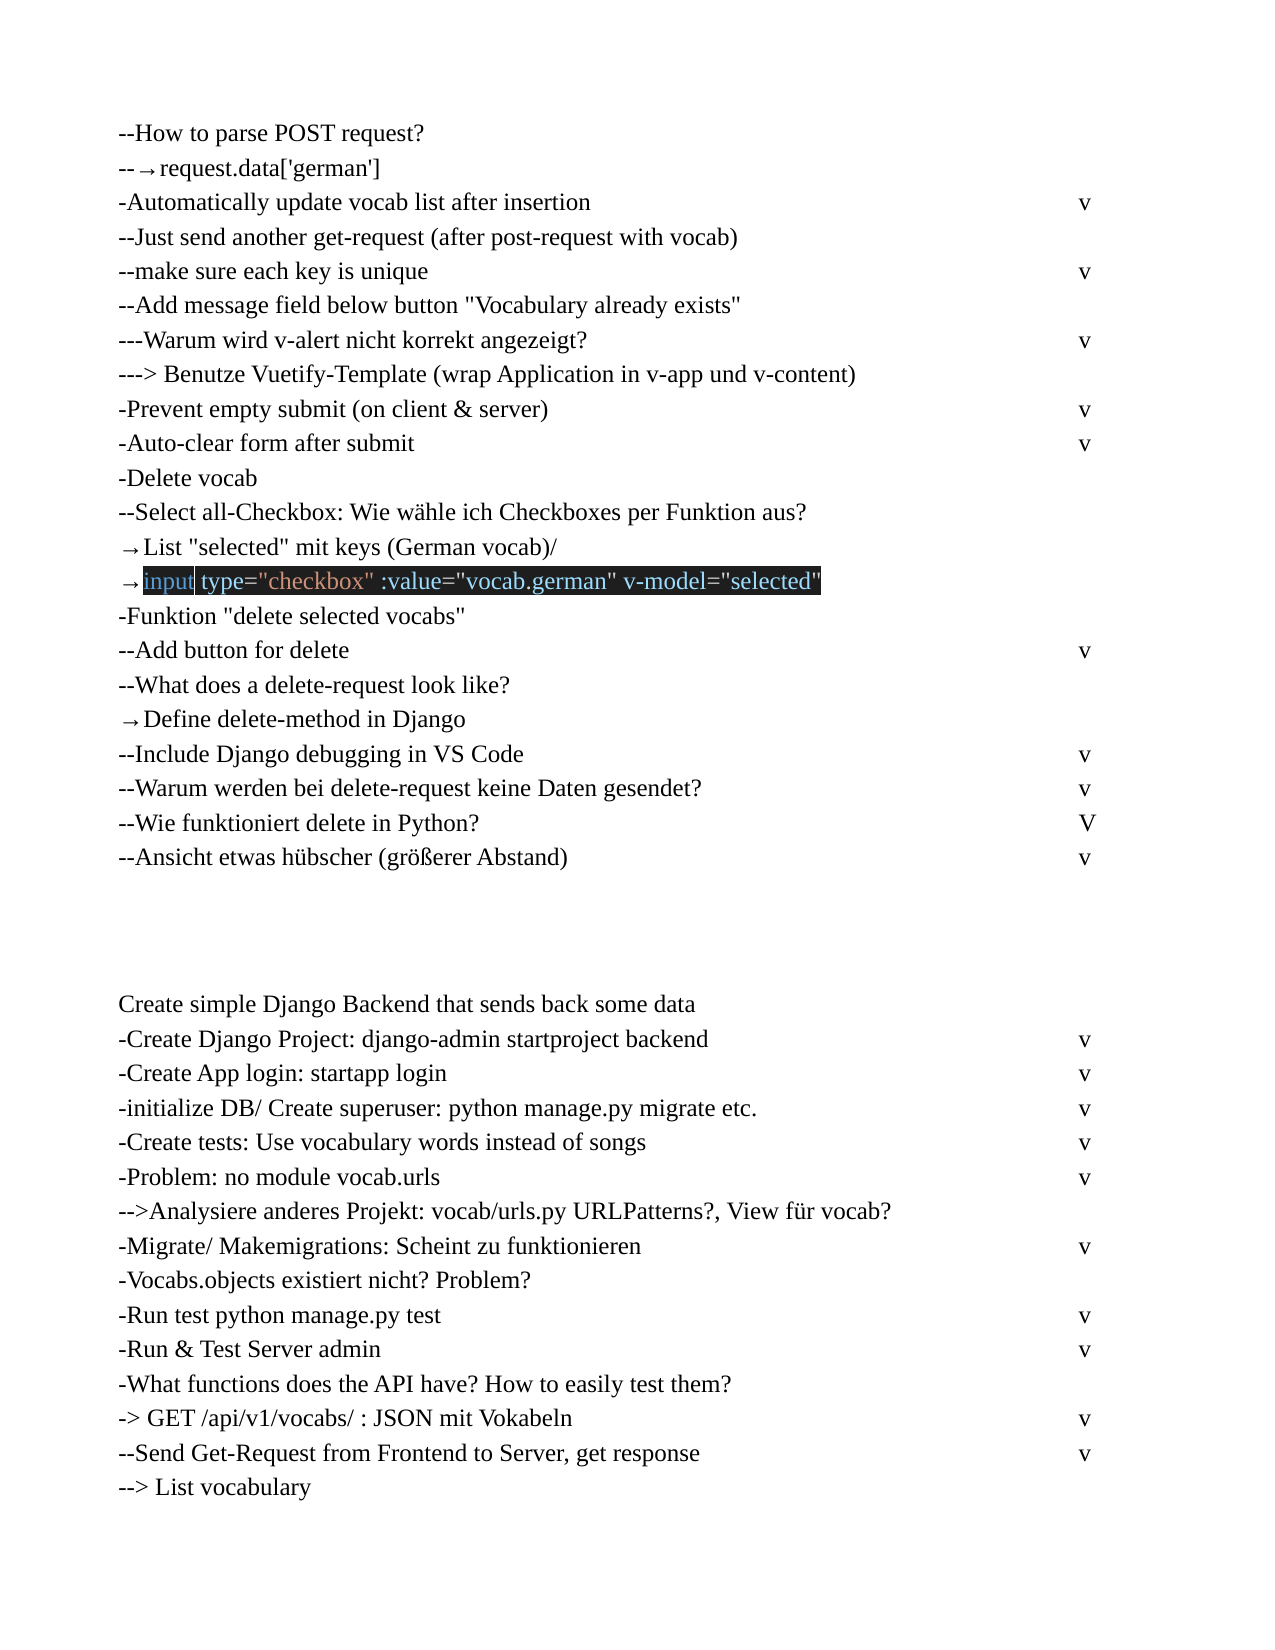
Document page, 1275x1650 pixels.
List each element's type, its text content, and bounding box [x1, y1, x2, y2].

text Create simple Django Backend that sends back some data -Create Django Project: django-admin startproject backend v -Create App login: startapp login v -initialize DB/ Create superuser: python manage.py migrate etc. v -Create tests: Use vocabulary words instead of songs v -Problem: no module vocab.urls v -->Analysiere anderes Projekt: vocab/urls.py URLPatterns?, View für vocab? -Migrate/ Makemigrations: Scheint zu funktionieren v -Vocabs.objects existiert nicht? Problem? -Run test python manage.py test v -Run & Test Server admin v -What functions does the API have? How to easily test them? -> GET /api/v1/vocabs/ : JSON mit Vokabeln v --Send Get-Request from Frontend to Server, get response v --> List vocabulary [118, 989, 1157, 1501]
text --How to parse POST request? --→request.data['german'] -Automatically update vocab list after insertion v --Just send another get-request (after post-request with vocab) --make sure each key is unique v --Add message field below button "Vocabulary already exists" ---Warum wird v-alert nicht korrekt angezeigt? v ---> Benutze Vuetify-Template (wrap Application in v-app und v-content) -Prevent empty submit (on client & server) v -Auto-clear form after submit v -Delete vocab --Select all-Checkbox: Wie wähle ich Checkboxes per Funktion aus? →List "selected" mit keys (German vocab)/ →input type="checkbox" :value="vocab.german" v-model="selected" -Funktion "delete selected vocabs" --Add button for delete v --What does a delete-request look like? →Define delete-method in Django --Include Django debugging in VS Code v --Warum werden bei delete-request keine Daten gesendet? v --Wie funktioniert delete in Python? V --Ansicht etwas hübscher (größerer Abstand) v [118, 118, 1157, 871]
